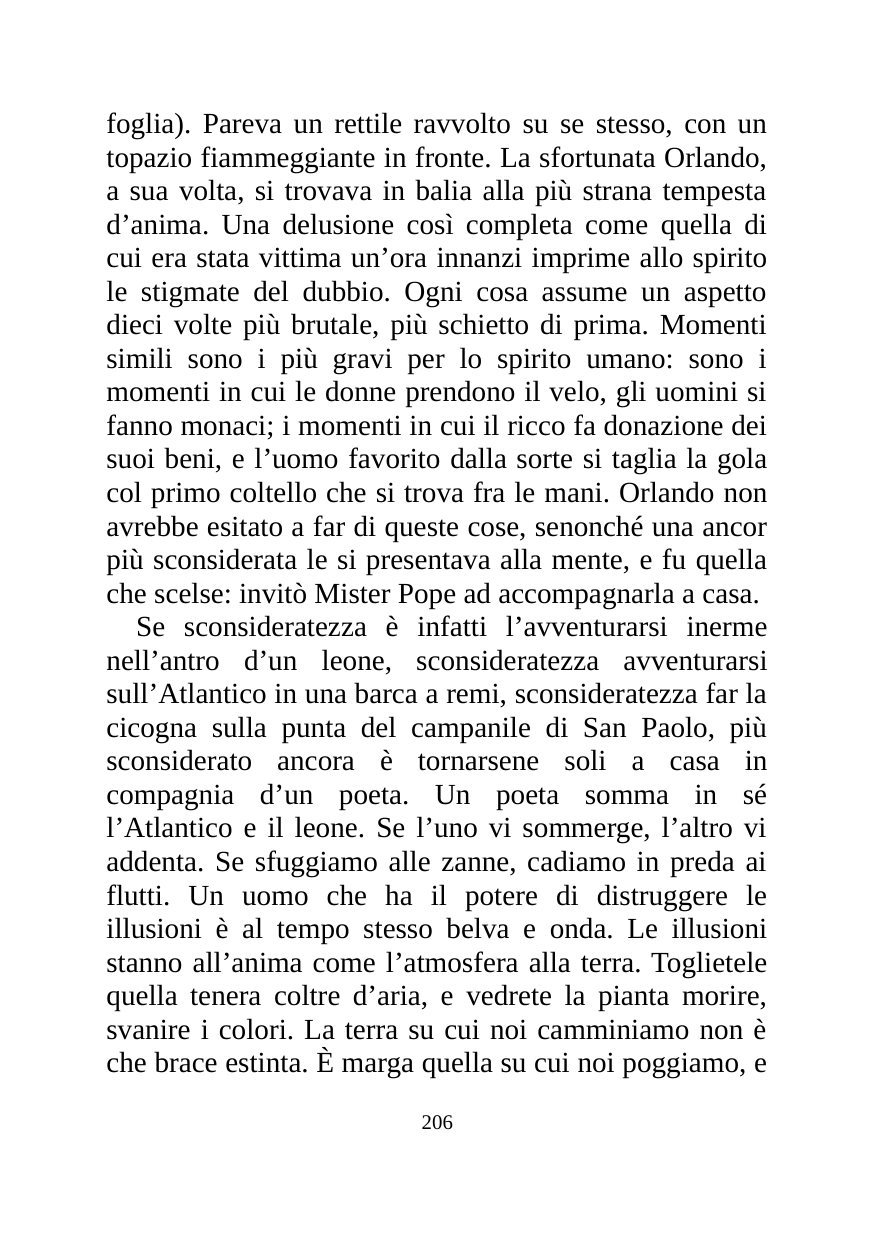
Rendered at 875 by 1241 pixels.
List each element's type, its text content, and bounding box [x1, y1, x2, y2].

text foglia). Pareva un rettile ravvolto su se stesso, con un topazio fiammeggiante in fronte. La sfortunata Orlando, a sua volta, si trovava in balia alla più strana tempesta d’anima. Una delusione così completa come quella di cui era stata vittima un’ora innanzi imprime allo spirito le stigmate del dubbio. Ogni cosa assume un aspetto dieci volte più brutale, più schietto di prima. Momenti simili sono i più gravi per lo spirito umano: sono i momenti in cui le donne prendono il velo, gli uomini si fanno monaci; i momenti in cui il ricco fa donazione dei suoi beni, e l’uomo favorito dalla sorte si taglia la gola col primo coltello che si trova fra le mani. Orlando non avrebbe esitato a far di queste cose, senonché una ancor più sconsiderata le si presentava alla mente, e fu quella che scelse: invitò Mister Pope ad accompagnarla a casa. [106, 106, 768, 609]
text Se sconsideratezza è infatti l’avventurarsi inerme nell’antro d’un leone, sconsideratezza avventurarsi sull’Atlantico in una barca a remi, sconsideratezza far la cicogna sulla punta del campanile di San Paolo, più sconsiderato ancora è tornarsene soli a casa in compagnia d’un poeta. Un poeta somma in sé l’Atlantico e il leone. Se l’uno vi sommerge, l’altro vi addenta. Se sfuggiamo alle zanne, cadiamo in preda ai flutti. Un uomo che ha il potere di distruggere le illusioni è al tempo stesso belva e onda. Le illusioni stanno all’anima come l’atmosfera alla terra. Toglietele quella tenera coltre d’aria, e vedrete la pianta morire, svanire i colori. La terra su cui noi camminiamo non è che brace estinta. È marga quella su cui noi poggiamo, e [106, 609, 768, 1079]
